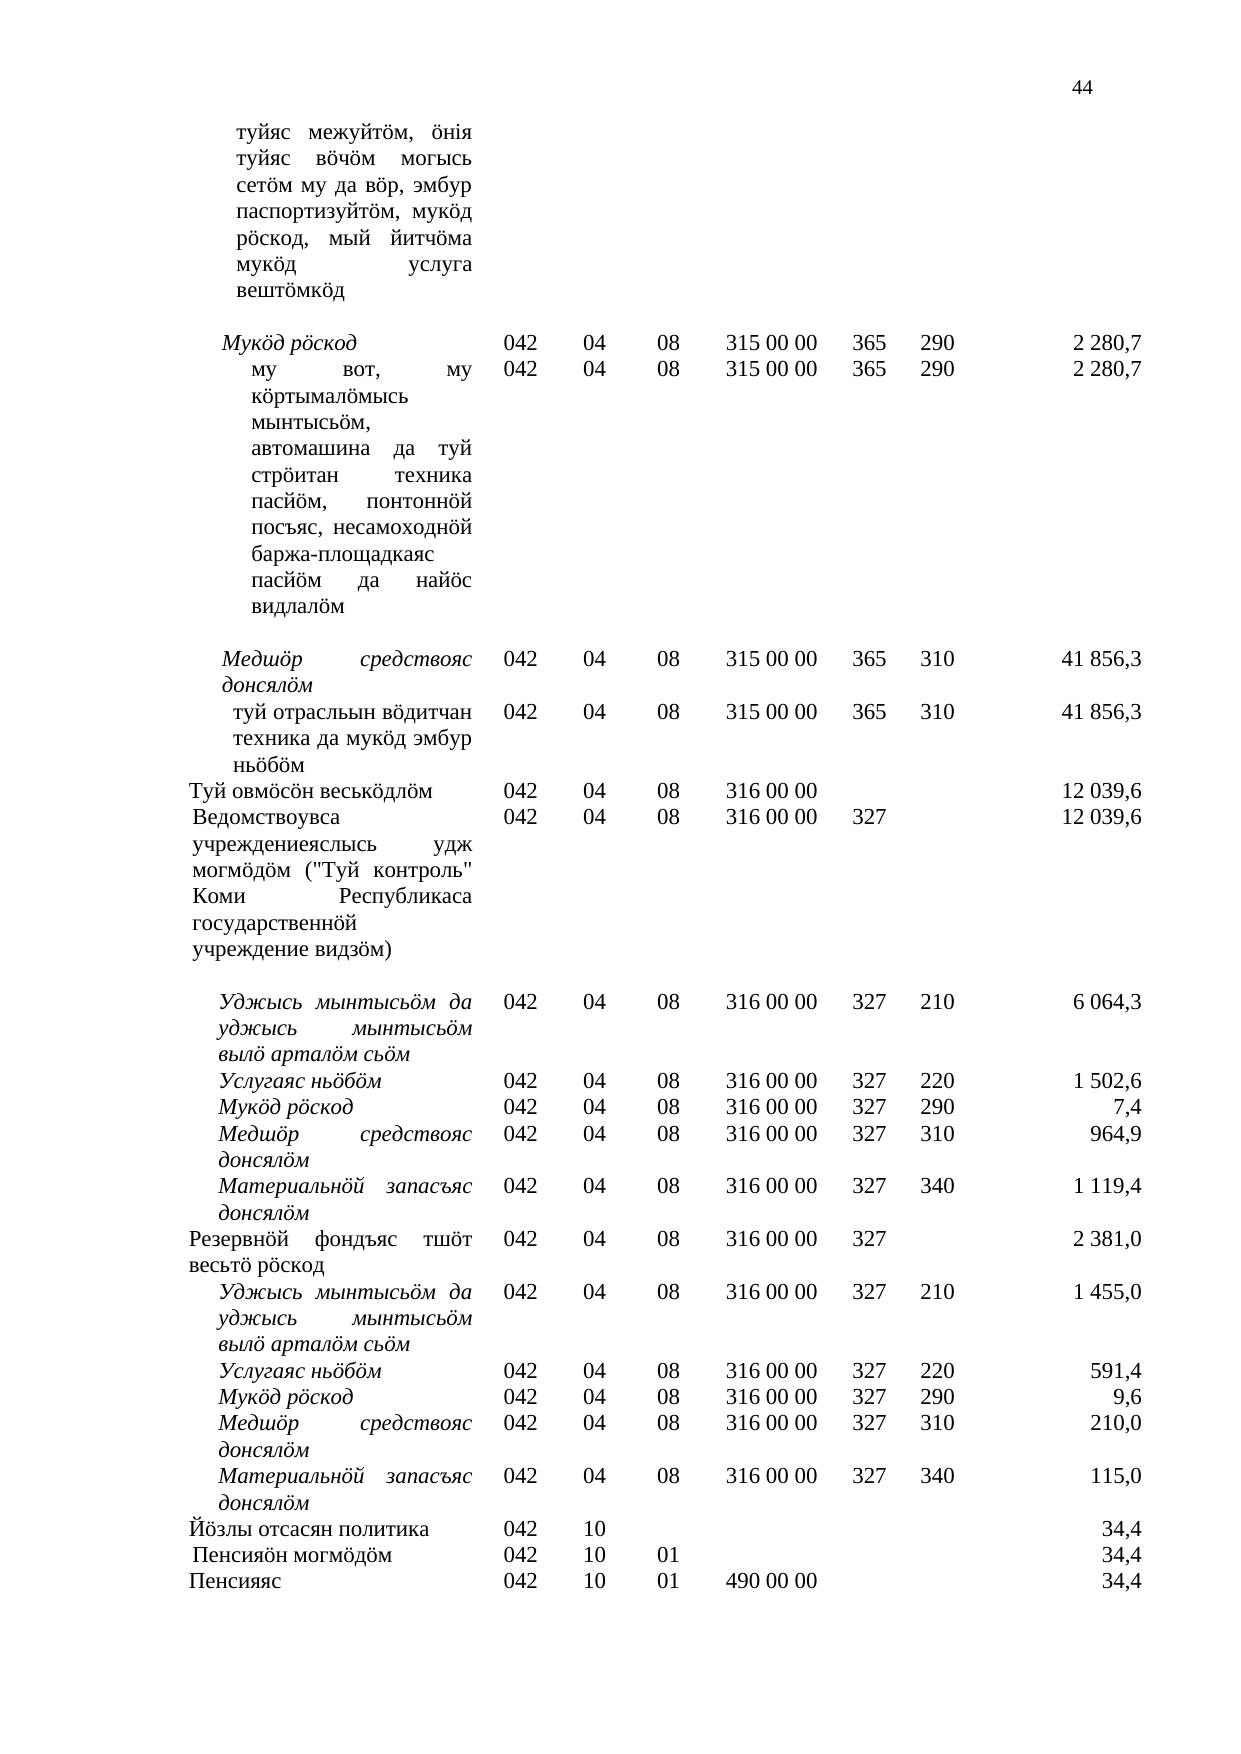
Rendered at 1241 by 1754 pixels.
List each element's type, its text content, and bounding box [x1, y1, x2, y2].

table_cell [631, 1515, 705, 1541]
table_cell 310 [900, 645, 974, 698]
table_cell 08 [631, 1225, 705, 1278]
table_cell 327 [838, 803, 900, 988]
table_cell 08 [631, 698, 705, 777]
table_cell 6 064,3 [974, 988, 1153, 1067]
table_cell 1 455,0 [974, 1278, 1153, 1357]
table_cell 220 [900, 1067, 974, 1093]
table_cell [838, 1541, 900, 1568]
table_cell [838, 1568, 900, 1594]
table_cell 591,4 [974, 1357, 1153, 1383]
table_cell 41 856,3 [974, 698, 1153, 777]
table_cell 34,4 [974, 1568, 1153, 1594]
table_cell 310 [900, 698, 974, 777]
table_cell [838, 777, 900, 803]
table_cell 10 [558, 1541, 631, 1568]
table_cell 327 [838, 1172, 900, 1225]
table_cell Материальнöй запасъяс донсялöм [177, 1462, 483, 1515]
table_cell 210 [900, 1278, 974, 1357]
table_cell 04 [558, 1120, 631, 1172]
table_cell 316 00 00 [705, 1462, 838, 1515]
table_cell 316 00 00 [705, 1120, 838, 1172]
table_cell 315 00 00 [705, 329, 838, 355]
table_cell Йöзлы отсасян политика [177, 1515, 483, 1541]
table_cell Мукöд рöскод [177, 1093, 483, 1119]
table_cell [484, 118, 557, 329]
table_cell 290 [900, 1383, 974, 1409]
table_cell 365 [838, 355, 900, 645]
table_cell Материальнöй запасъяс донсялöм [177, 1172, 483, 1225]
table_cell [900, 803, 974, 988]
table_cell 290 [900, 1093, 974, 1119]
table_cell 10 [558, 1568, 631, 1594]
table_cell [900, 118, 974, 329]
table_cell Медшöр средствояс донсялöм [177, 1120, 483, 1172]
table_cell 08 [631, 1278, 705, 1357]
table_cell 316 00 00 [705, 1093, 838, 1119]
table_cell 08 [631, 1067, 705, 1093]
table_cell 04 [558, 988, 631, 1067]
table_cell 042 [484, 1120, 557, 1172]
table_cell [705, 1541, 838, 1568]
table_cell 08 [631, 329, 705, 355]
table_cell 08 [631, 803, 705, 988]
table_cell Пенсияöн могмöдöм [177, 1541, 483, 1568]
table_cell 01 [631, 1541, 705, 1568]
table_cell 042 [484, 1568, 557, 1594]
table_cell 042 [484, 1172, 557, 1225]
table_cell [705, 118, 838, 329]
table_cell 210,0 [974, 1410, 1153, 1462]
table_cell 042 [484, 329, 557, 355]
table_cell 08 [631, 1410, 705, 1462]
table_cell 316 00 00 [705, 1225, 838, 1278]
table_cell 08 [631, 1172, 705, 1225]
table_cell 2 280,7 [974, 329, 1153, 355]
table_cell 316 00 00 [705, 1383, 838, 1409]
table_cell 115,0 [974, 1462, 1153, 1515]
table_cell 327 [838, 1383, 900, 1409]
table_cell 34,4 [974, 1541, 1153, 1568]
table_cell 315 00 00 [705, 645, 838, 698]
table_cell 04 [558, 777, 631, 803]
table_cell 316 00 00 [705, 803, 838, 988]
table_cell 290 [900, 355, 974, 645]
table_cell 08 [631, 1462, 705, 1515]
table_cell 10 [558, 1515, 631, 1541]
table_cell 964,9 [974, 1120, 1153, 1172]
table_cell 327 [838, 1225, 900, 1278]
table_cell 042 [484, 1410, 557, 1462]
table_cell 04 [558, 1093, 631, 1119]
table_cell 08 [631, 645, 705, 698]
table_cell 365 [838, 329, 900, 355]
table_cell 042 [484, 988, 557, 1067]
table_cell Уджысь мынтысьöм да уджысь мынтысьöм вылö арталöм сьöм [177, 1278, 483, 1357]
table_cell [558, 118, 631, 329]
table_cell [838, 118, 900, 329]
table_cell 1 502,6 [974, 1067, 1153, 1093]
table_cell [974, 118, 1153, 329]
table_cell 12 039,6 [974, 777, 1153, 803]
table_cell 04 [558, 355, 631, 645]
table_cell 04 [558, 1410, 631, 1462]
table_cell 327 [838, 1278, 900, 1357]
table_cell 2 381,0 [974, 1225, 1153, 1278]
table_cell 2 280,7 [974, 355, 1153, 645]
table_cell Медшöр средствояс донсялöм [177, 1410, 483, 1462]
table_cell 08 [631, 355, 705, 645]
table_cell 042 [484, 777, 557, 803]
table_cell Ведомствоувса учреждениеяслысь удж могмöдöм ("Туй контроль" Коми Республикаса государственнöй учреждение видзöм) [177, 803, 483, 988]
table_cell 04 [558, 329, 631, 355]
table_cell 042 [484, 1225, 557, 1278]
table_cell Пенсияяс [177, 1568, 483, 1594]
table_cell 042 [484, 1462, 557, 1515]
table_cell 08 [631, 1120, 705, 1172]
table_cell му вот, му кöртымалöмысь мынтысьöм, автомашина да туй стрöитан техника пасйöм, понтоннöй посъяс, несамоходнöй баржа-площадкаяс пасйöм да найöс видлалöм [177, 355, 483, 645]
table_cell 327 [838, 988, 900, 1067]
table_cell 490 00 00 [705, 1568, 838, 1594]
table_cell 34,4 [974, 1515, 1153, 1541]
table_cell 327 [838, 1462, 900, 1515]
table_cell 316 00 00 [705, 777, 838, 803]
table_cell 316 00 00 [705, 1278, 838, 1357]
table_cell [838, 1515, 900, 1541]
table_cell 042 [484, 1278, 557, 1357]
table_cell Услугаяс ньöбöм [177, 1357, 483, 1383]
table_cell 327 [838, 1067, 900, 1093]
table_cell Мукöд рöскод [177, 1383, 483, 1409]
table_cell 04 [558, 1172, 631, 1225]
table_cell 04 [558, 1067, 631, 1093]
table_cell 042 [484, 645, 557, 698]
table_cell Уджысь мынтысьöм да уджысь мынтысьöм вылö арталöм сьöм [177, 988, 483, 1067]
table_cell 042 [484, 1515, 557, 1541]
table_cell 316 00 00 [705, 1172, 838, 1225]
table_cell туй отрасльын вöдитчан техника да мукöд эмбур ньöбöм [177, 698, 483, 777]
table_cell 340 [900, 1462, 974, 1515]
table_cell 04 [558, 1357, 631, 1383]
table_cell 315 00 00 [705, 698, 838, 777]
table_cell 04 [558, 645, 631, 698]
table_cell 08 [631, 1357, 705, 1383]
table_cell 01 [631, 1568, 705, 1594]
table_cell 04 [558, 1383, 631, 1409]
table_cell 08 [631, 988, 705, 1067]
table_cell 042 [484, 1067, 557, 1093]
table_cell 327 [838, 1410, 900, 1462]
table_cell 310 [900, 1120, 974, 1172]
table_cell Медшöр средствояс донсялöм [177, 645, 483, 698]
table_cell 04 [558, 803, 631, 988]
table_cell 9,6 [974, 1383, 1153, 1409]
table_cell 08 [631, 1383, 705, 1409]
table_cell [900, 777, 974, 803]
table_cell [705, 1515, 838, 1541]
table_cell [631, 118, 705, 329]
table_cell 042 [484, 355, 557, 645]
table_cell 316 00 00 [705, 1410, 838, 1462]
table_cell 316 00 00 [705, 1067, 838, 1093]
table_cell [900, 1225, 974, 1278]
table_cell 08 [631, 1093, 705, 1119]
table_cell 7,4 [974, 1093, 1153, 1119]
table_cell 1 119,4 [974, 1172, 1153, 1225]
table_cell 04 [558, 698, 631, 777]
table_cell 12 039,6 [974, 803, 1153, 988]
table_cell 310 [900, 1410, 974, 1462]
table_cell 315 00 00 [705, 355, 838, 645]
table_cell 365 [838, 645, 900, 698]
table_cell 365 [838, 698, 900, 777]
table_cell 316 00 00 [705, 1357, 838, 1383]
table_cell 04 [558, 1278, 631, 1357]
table_cell 290 [900, 329, 974, 355]
table_cell 327 [838, 1120, 900, 1172]
table_cell [900, 1515, 974, 1541]
table_cell 340 [900, 1172, 974, 1225]
table_cell Резервнöй фондъяс тшöт весьтö рöскод [177, 1225, 483, 1278]
table_cell 327 [838, 1357, 900, 1383]
table_cell 042 [484, 1093, 557, 1119]
table_cell 042 [484, 1541, 557, 1568]
table_cell Туй овмöсöн веськöдлöм [177, 777, 483, 803]
table_cell [900, 1541, 974, 1568]
table_cell 04 [558, 1225, 631, 1278]
table_cell 08 [631, 777, 705, 803]
table_cell 042 [484, 803, 557, 988]
table_cell Мукöд рöскод [177, 329, 483, 355]
table_cell 042 [484, 1383, 557, 1409]
table_cell 327 [838, 1093, 900, 1119]
table_cell Услугаяс ньöбöм [177, 1067, 483, 1093]
table_cell 41 856,3 [974, 645, 1153, 698]
table_cell 316 00 00 [705, 988, 838, 1067]
table_cell 042 [484, 698, 557, 777]
table_cell 04 [558, 1462, 631, 1515]
table_cell 220 [900, 1357, 974, 1383]
table_cell туйяс межуйтöм, öнiя туйяс вöчöм могысь сетöм му да вöр, эмбур паспортизуйтöм, мукöд рöскод, мый йитчöма мукöд услуга вештöмкöд [177, 118, 483, 329]
table_cell 042 [484, 1357, 557, 1383]
table_cell 210 [900, 988, 974, 1067]
table_cell [900, 1568, 974, 1594]
